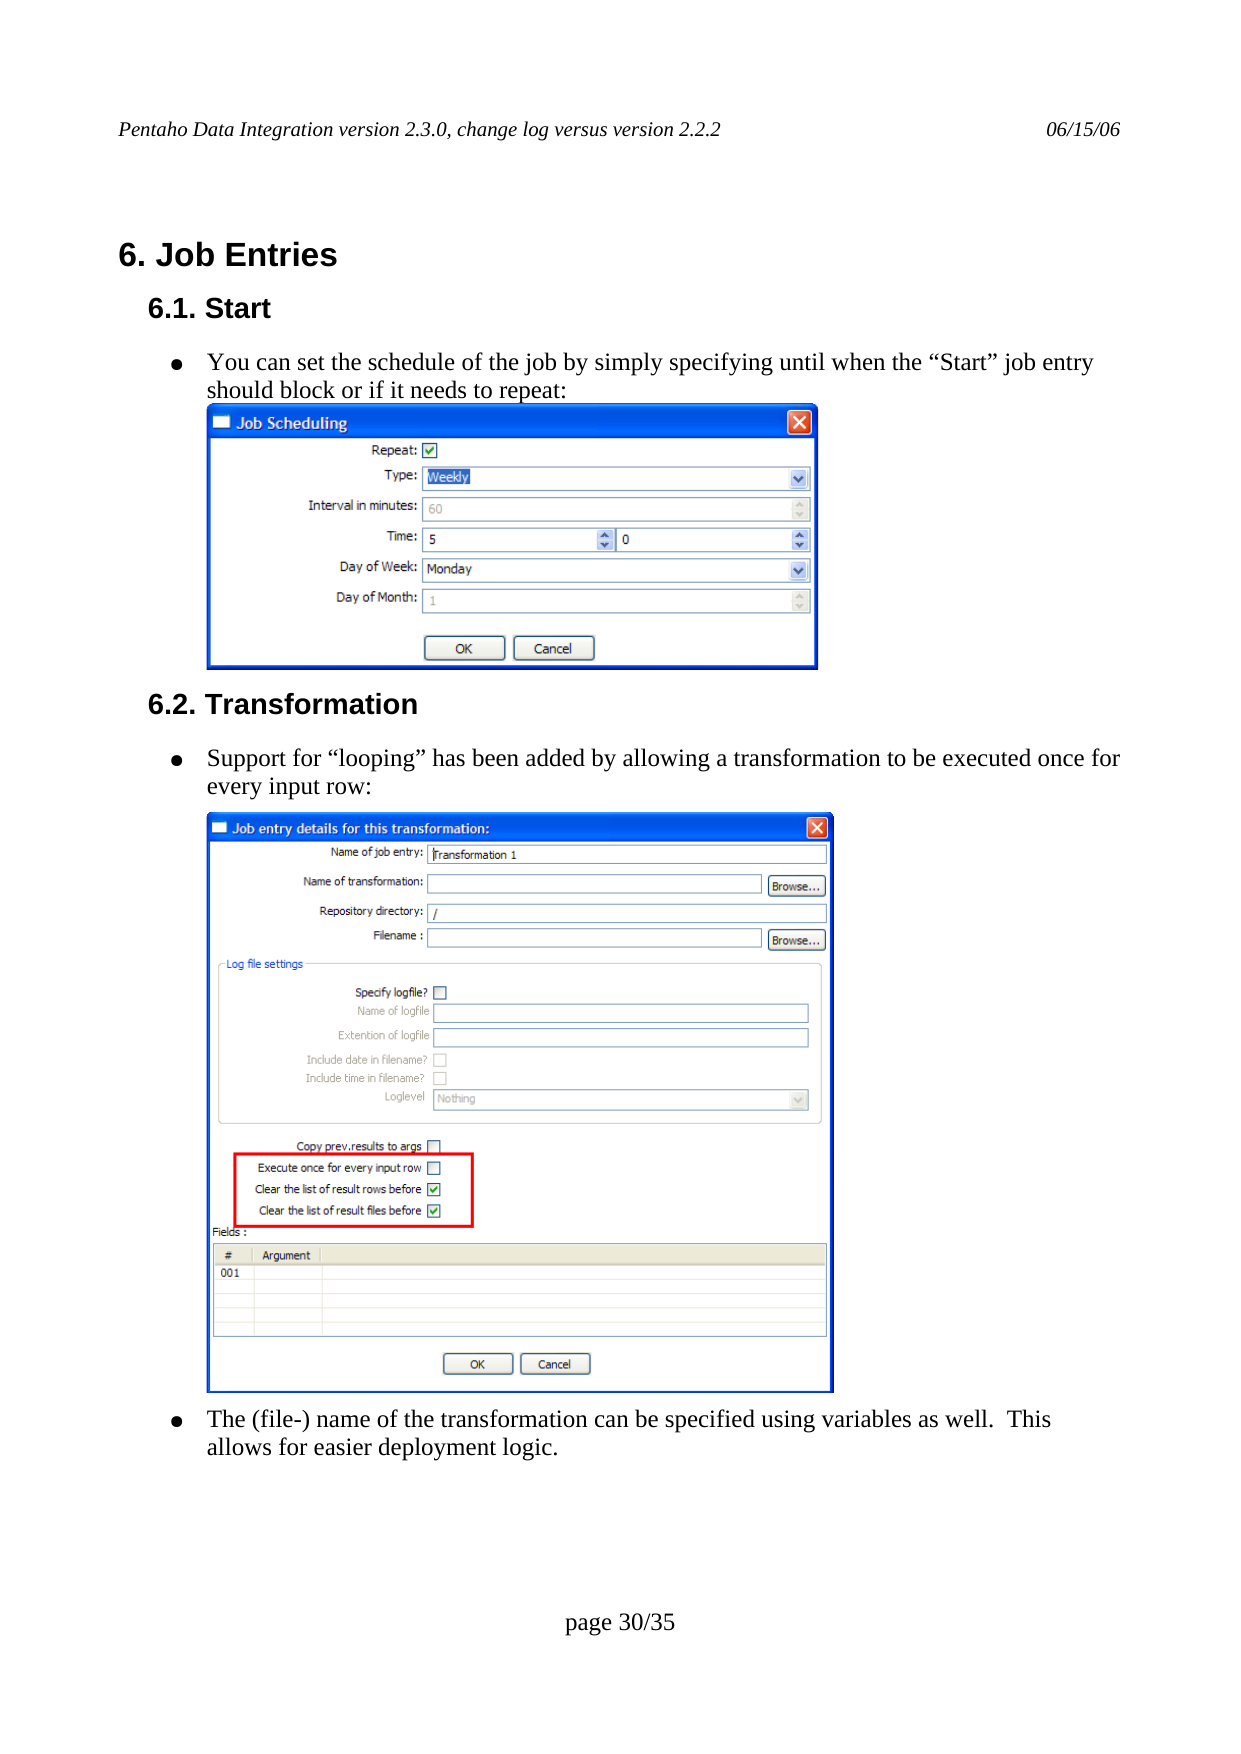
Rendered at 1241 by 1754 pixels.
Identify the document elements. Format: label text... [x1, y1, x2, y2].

list You can set the schedule of the job by simply specifying until when the “Start” job entry should block or if it needs to repeat: [207, 348, 1122, 403]
picture [206, 403, 819, 670]
subtitle Start [148, 292, 1122, 324]
list The (file-) name of the transformation can be specified using variables as well. This allows for easier deployment logic. [207, 1405, 1122, 1461]
list Support for “looping” has been added by allowing a transformation to be executed once for every input row: [207, 744, 1122, 799]
subtitle Job Entries [118, 236, 1122, 273]
subtitle Transformation [148, 688, 1122, 721]
